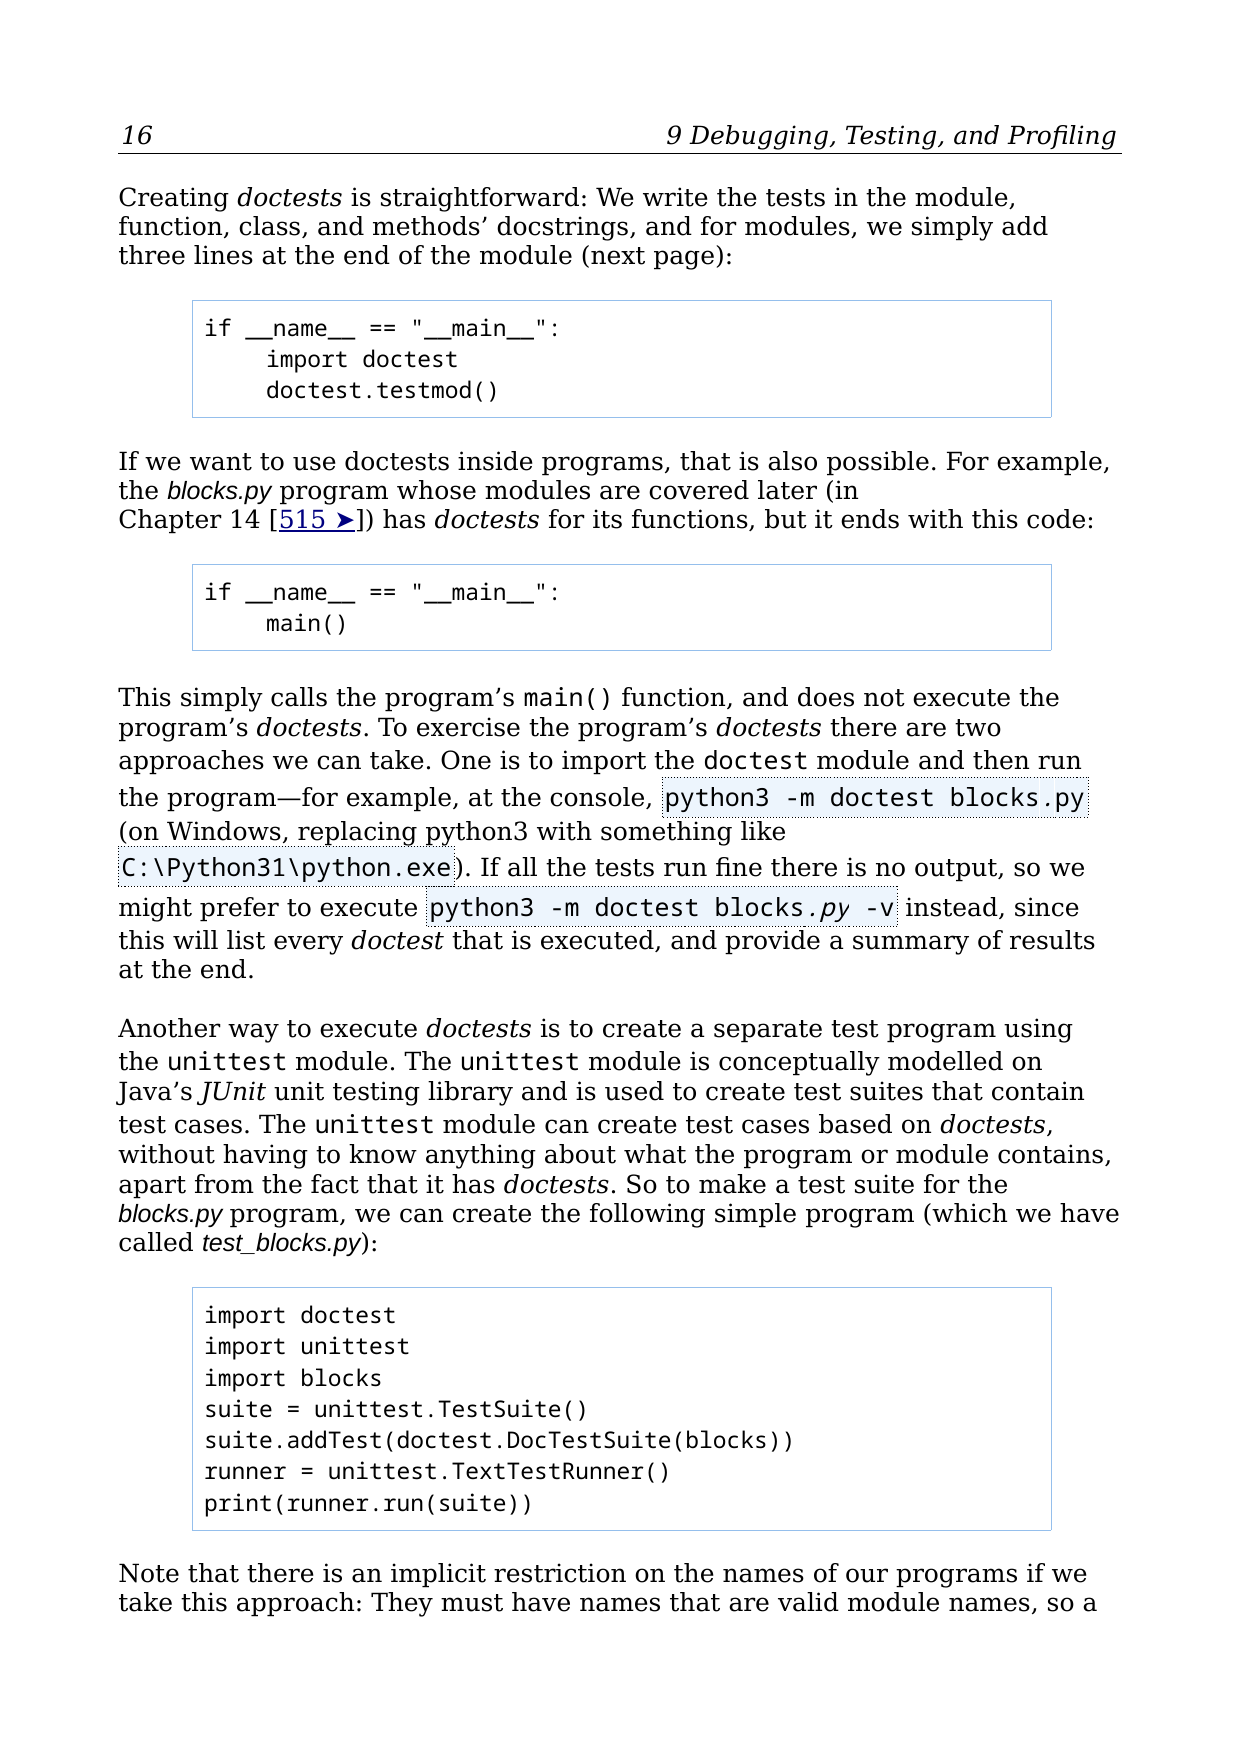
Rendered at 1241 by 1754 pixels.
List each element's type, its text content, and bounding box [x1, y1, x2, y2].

text import blocks [193, 1350, 1051, 1381]
text If we want to use doctests inside programs, that is also possible. For example, the blocks.py program whose modules are covered later (in Chapter 14 [515 ➤]) has doctests for its functions, but it ends with this code: [118, 447, 1122, 534]
text suite.addTest(doctest.DocTestSuite(blocks)) [193, 1412, 1051, 1443]
text This simply calls the program’s main() function, and does not execute the program’s doctests. To exercise the program’s doctests there are two approaches we can take. One is to import the doctest module and then run the program—for example, at the console, python3 -m doctest blocks.py (on Windows, replacing python3 with something like C:\⁠Python31\⁠python.exe). If all the tests run fine there is no output, so we might prefer to execute python3 -m doctest blocks.py -v instead, since this will list every doctest that is executed, and provide a summary of results at the end. [118, 679, 1122, 985]
text print(runner.run(suite)) [193, 1475, 1051, 1530]
text if __name__ == "__main__": [193, 301, 1051, 331]
text runner = unittest.TextTestRunner() [193, 1443, 1051, 1475]
text import doctest [193, 331, 1051, 362]
text import unittest [193, 1318, 1051, 1350]
text main() [193, 595, 1051, 650]
text suite = unittest.TestSuite() [193, 1381, 1051, 1412]
text if __name__ == "__main__": [193, 565, 1051, 595]
text doctest.testmod() [193, 362, 1051, 417]
text Another way to execute doctests is to create a separate test program using the unittest module. The unittest module is conceptually modelled on Java’s JUnit unit testing library and is used to create test suites that contain test cases. The unittest module can create test cases based on doctests, without having to know anything about what the program or module contains, apart from the fact that it has doctests. So to make a test suite for the blocks.py program, we can create the following simple program (which we have called test_blocks.py): [118, 1014, 1122, 1258]
text Creating doctests is straightforward: We write the tests in the module, function, class, and methods’ docstrings, and for modules, we simply add three lines at the end of the module (next page): [118, 183, 1122, 270]
text import doctest [193, 1288, 1051, 1318]
text Note that there is an implicit restriction on the names of our programs if we take this approach: They must have names that are valid module names, so a [118, 1559, 1122, 1617]
